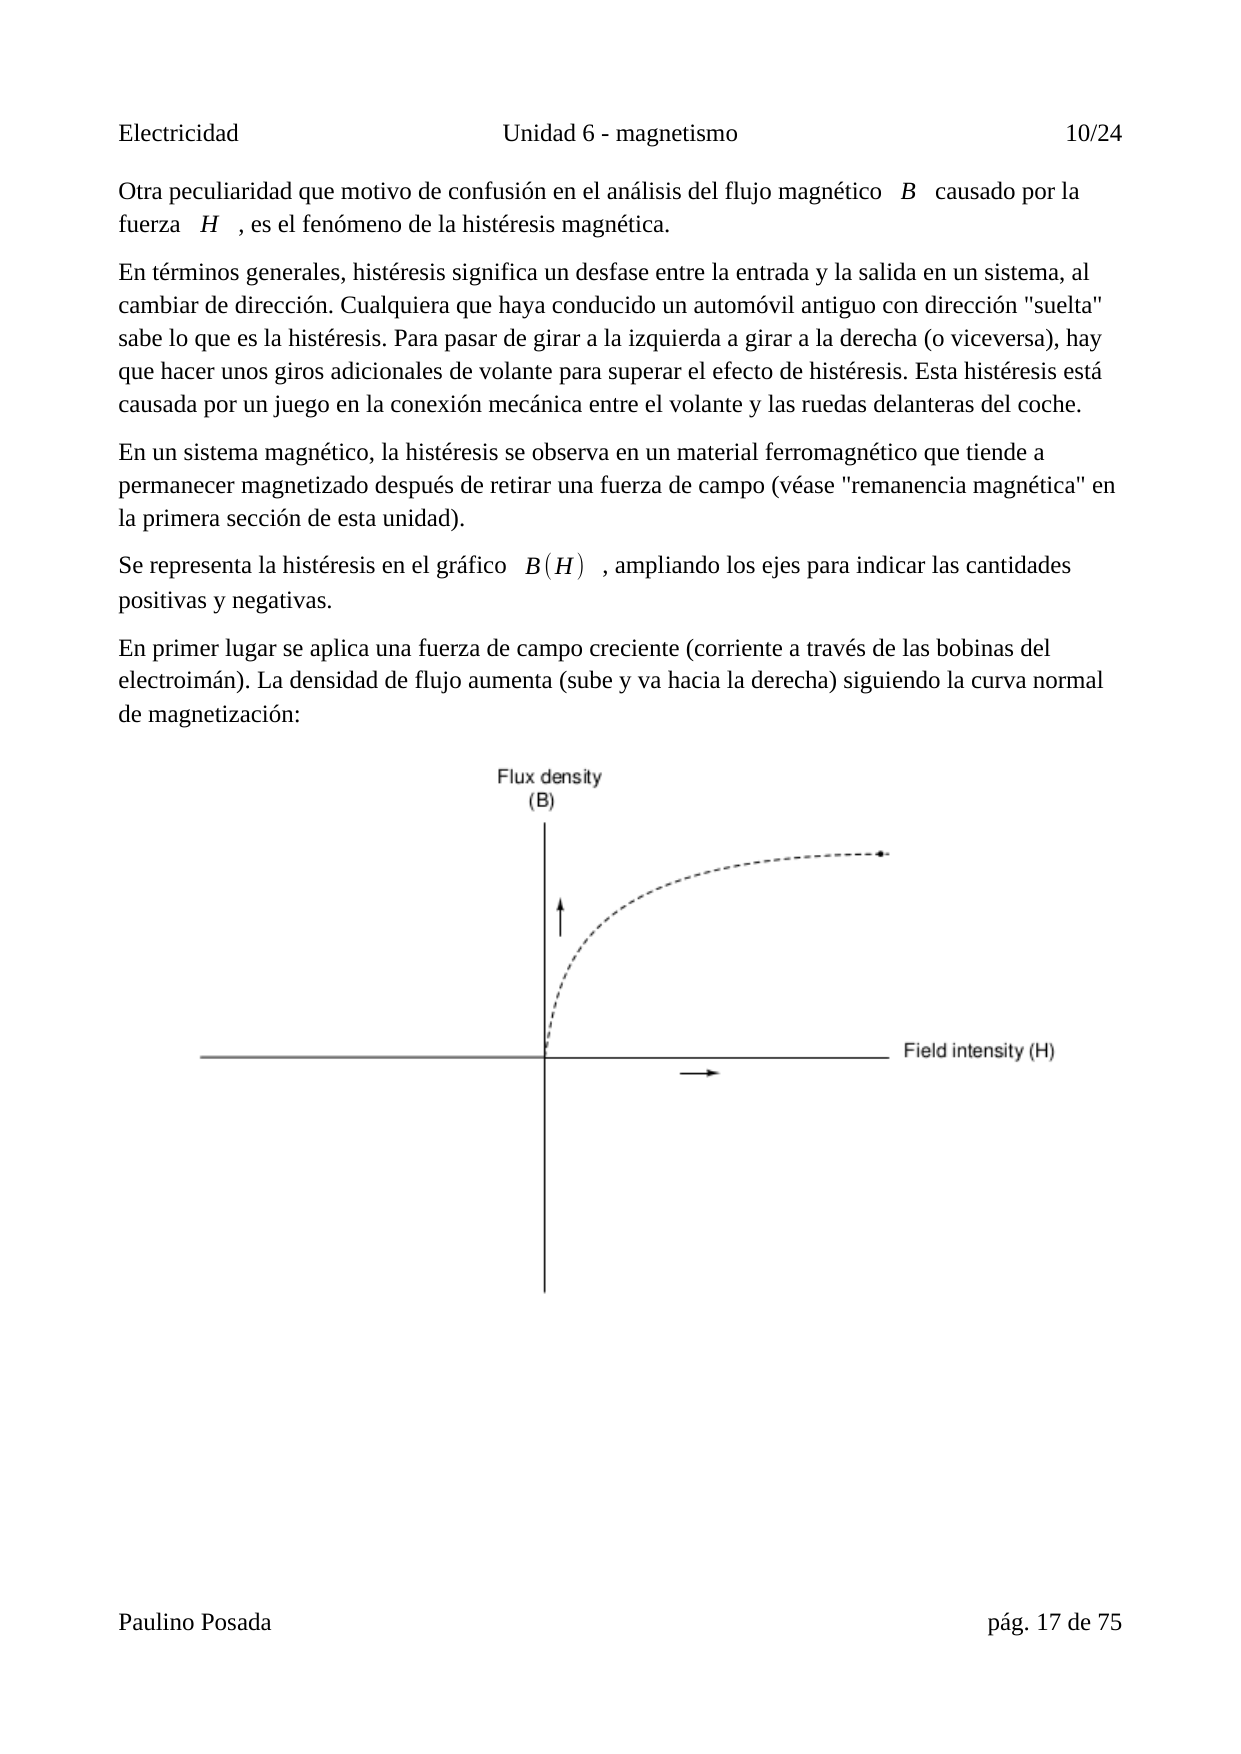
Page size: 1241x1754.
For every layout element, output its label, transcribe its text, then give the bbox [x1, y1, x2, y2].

text En un sistema magnético, la histéresis se observa en un material ferromagnético que tiende a permanecer magnetizado después de retirar una fuerza de campo (véase "remanencia magnética" en la primera sección de esta unidad). [118, 437, 1122, 531]
text Otra peculiaridad que motivo de confusión en el análisis del flujo magnéticocausado por la fuerza, es el fenómeno de la histéresis magnética. [118, 176, 1122, 238]
text En términos generales, histéresis significa un desfase entre la entrada y la salida en un sistema, al cambiar de dirección. Cualquiera que haya conducido un automóvil antiguo con dirección "suelta" sabe lo que es la histéresis. Para pasar de girar a la izquierda a girar a la derecha (o viceversa), hay que hacer unos giros adicionales de volante para superar el efecto de histéresis. Esta histéresis está causada por un juego en la conexión mecánica entre el volante y las ruedas delanteras del coche. [118, 257, 1122, 418]
text En primer lugar se aplica una fuerza de campo creciente (corriente a través de las bobinas del electroimán). La densidad de flujo aumenta (sube y va hacia la derecha) siguiendo la curva normal de magnetización: [118, 633, 1122, 727]
picture [144, 746, 1096, 1311]
text Se representa la histéresis en el gráfico, ampliando los ejes para indicar las cantidades positivas y negativas. [118, 550, 1122, 614]
